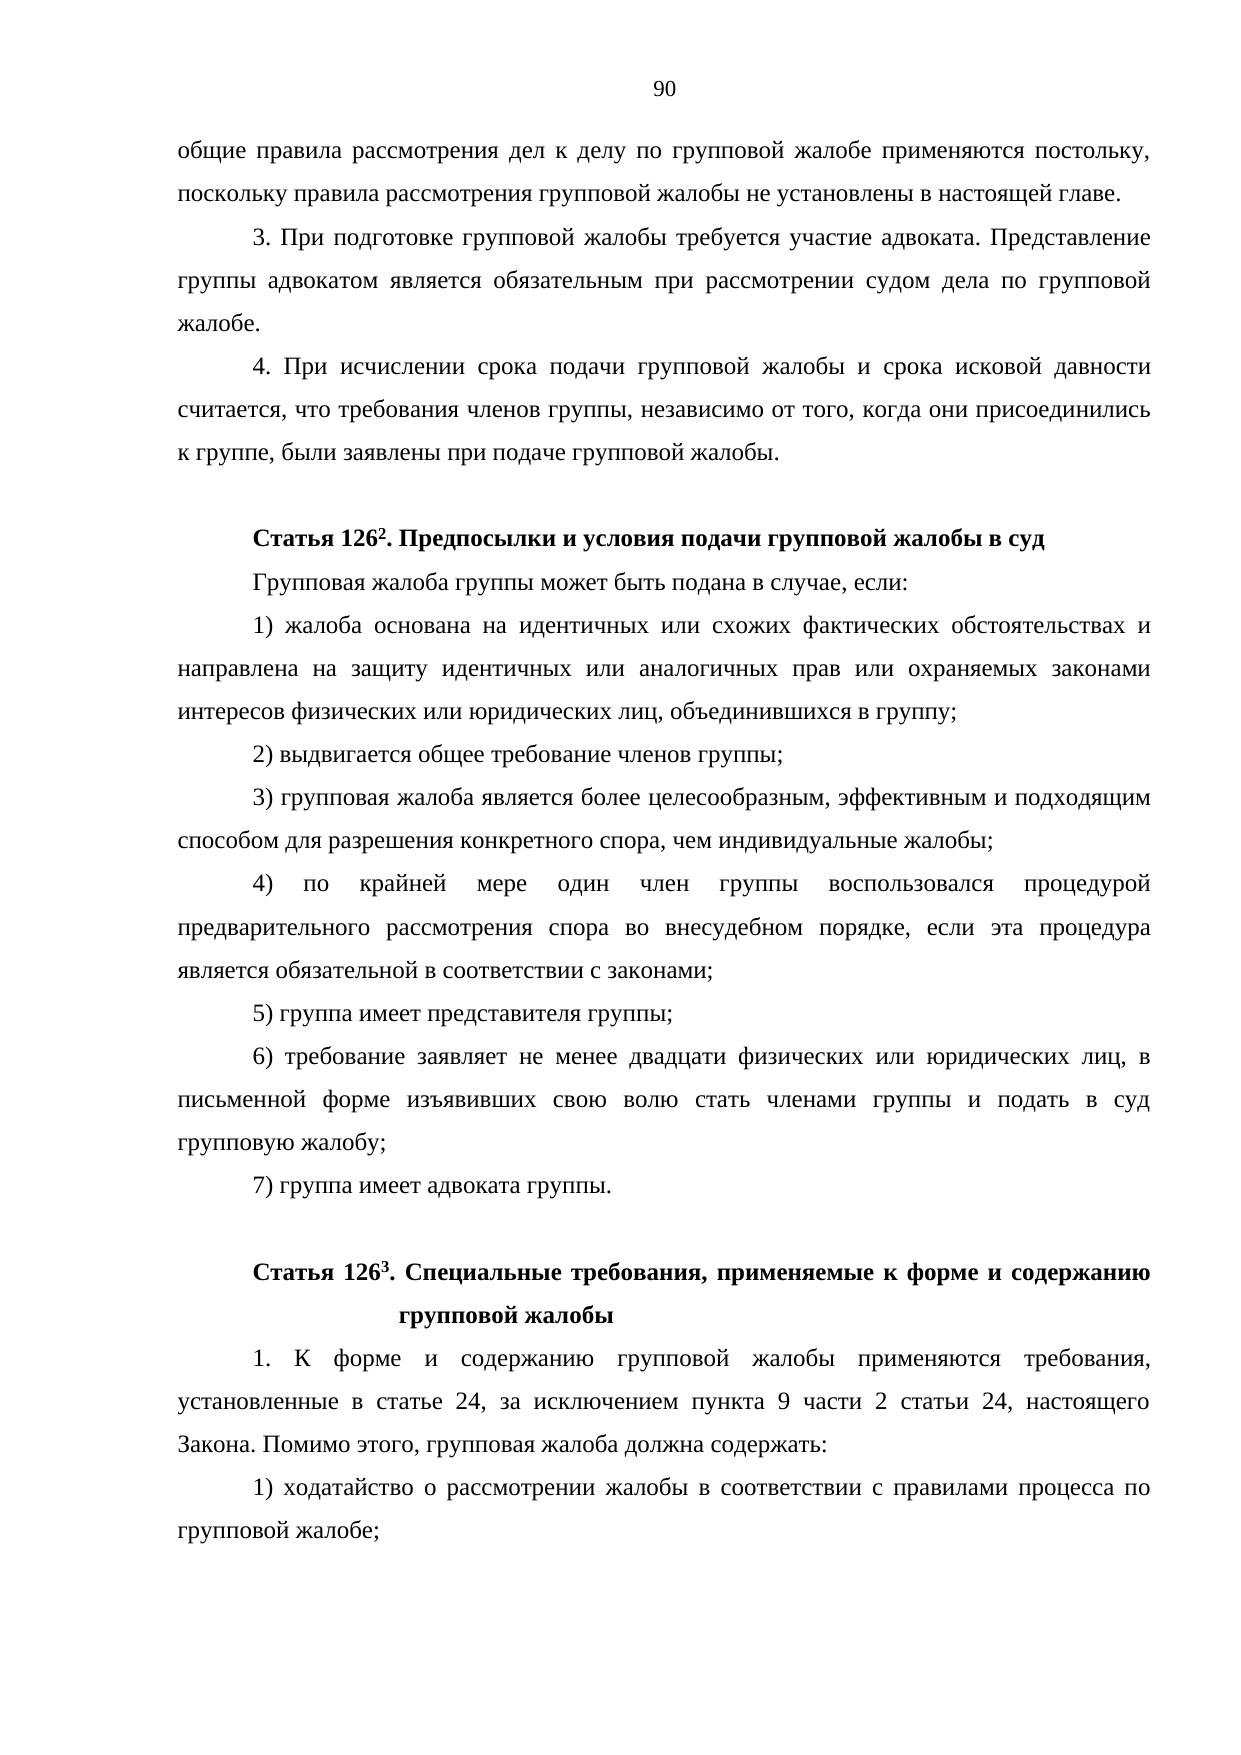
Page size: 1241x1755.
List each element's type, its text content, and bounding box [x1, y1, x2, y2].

text Групповая жалоба группы может быть подана в случае, если: [177, 567, 1152, 595]
text 7) группа имеет адвоката группы. [177, 1170, 1152, 1199]
text общие правила рассмотрения дел к делу по групповой жалобе применяются постольку, поскольку правила рассмотрения групповой жалобы не установлены в настоящей главе. [177, 135, 1152, 207]
text 4. При исчислении срока подачи групповой жалобы и срока исковой давности считается, что требования членов группы, независимо от того, когда они присоединились к группе, были заявлены при подаче групповой жалобы. [177, 351, 1152, 466]
text 5) группа имеет представителя группы; [177, 998, 1152, 1027]
text 1. К форме и содержанию групповой жалобы применяются требования, установленные в статье 24, за исключением пункта 9 части 2 статьи 24, настоящего Закона. Помимо этого, групповая жалоба должна содержать: [177, 1343, 1152, 1458]
text Статья 1263. Специальные требования, применяемые к форме и содержанию групповой жалобы [252, 1257, 1152, 1328]
text 1) ходатайство о рассмотрении жалобы в соответствии с правилами процесса по групповой жалобе; [177, 1472, 1152, 1544]
text 6) требование заявляет не менее двадцати физических или юридических лиц, в письменной форме изъявивших свою волю стать членами группы и подать в суд групповую жалобу; [177, 1041, 1152, 1156]
text Статья 1262. Предпосылки и условия подачи групповой жалобы в суд [177, 523, 1152, 552]
text 2) выдвигается общее требование членов группы; [177, 739, 1152, 768]
text 3. При подготовке групповой жалобы требуется участие адвоката. Представление группы адвокатом является обязательным при рассмотрении судом дела по групповой жалобе. [177, 222, 1152, 337]
text 4) по крайней мере один член группы воспользовался процедурой предварительного рассмотрения спора во внесудебном порядке, если эта процедура является обязательной в соответствии с законами; [177, 868, 1152, 983]
text 3) групповая жалоба является более целесообразным, эффективным и подходящим способом для разрешения конкретного спора, чем индивидуальные жалобы; [177, 782, 1152, 854]
text 1) жалоба основана на идентичных или схожих фактических обстоятельствах и направлена на защиту идентичных или аналогичных прав или охраняемых законами интересов физических или юридических лиц, объединившихся в группу; [177, 610, 1152, 725]
